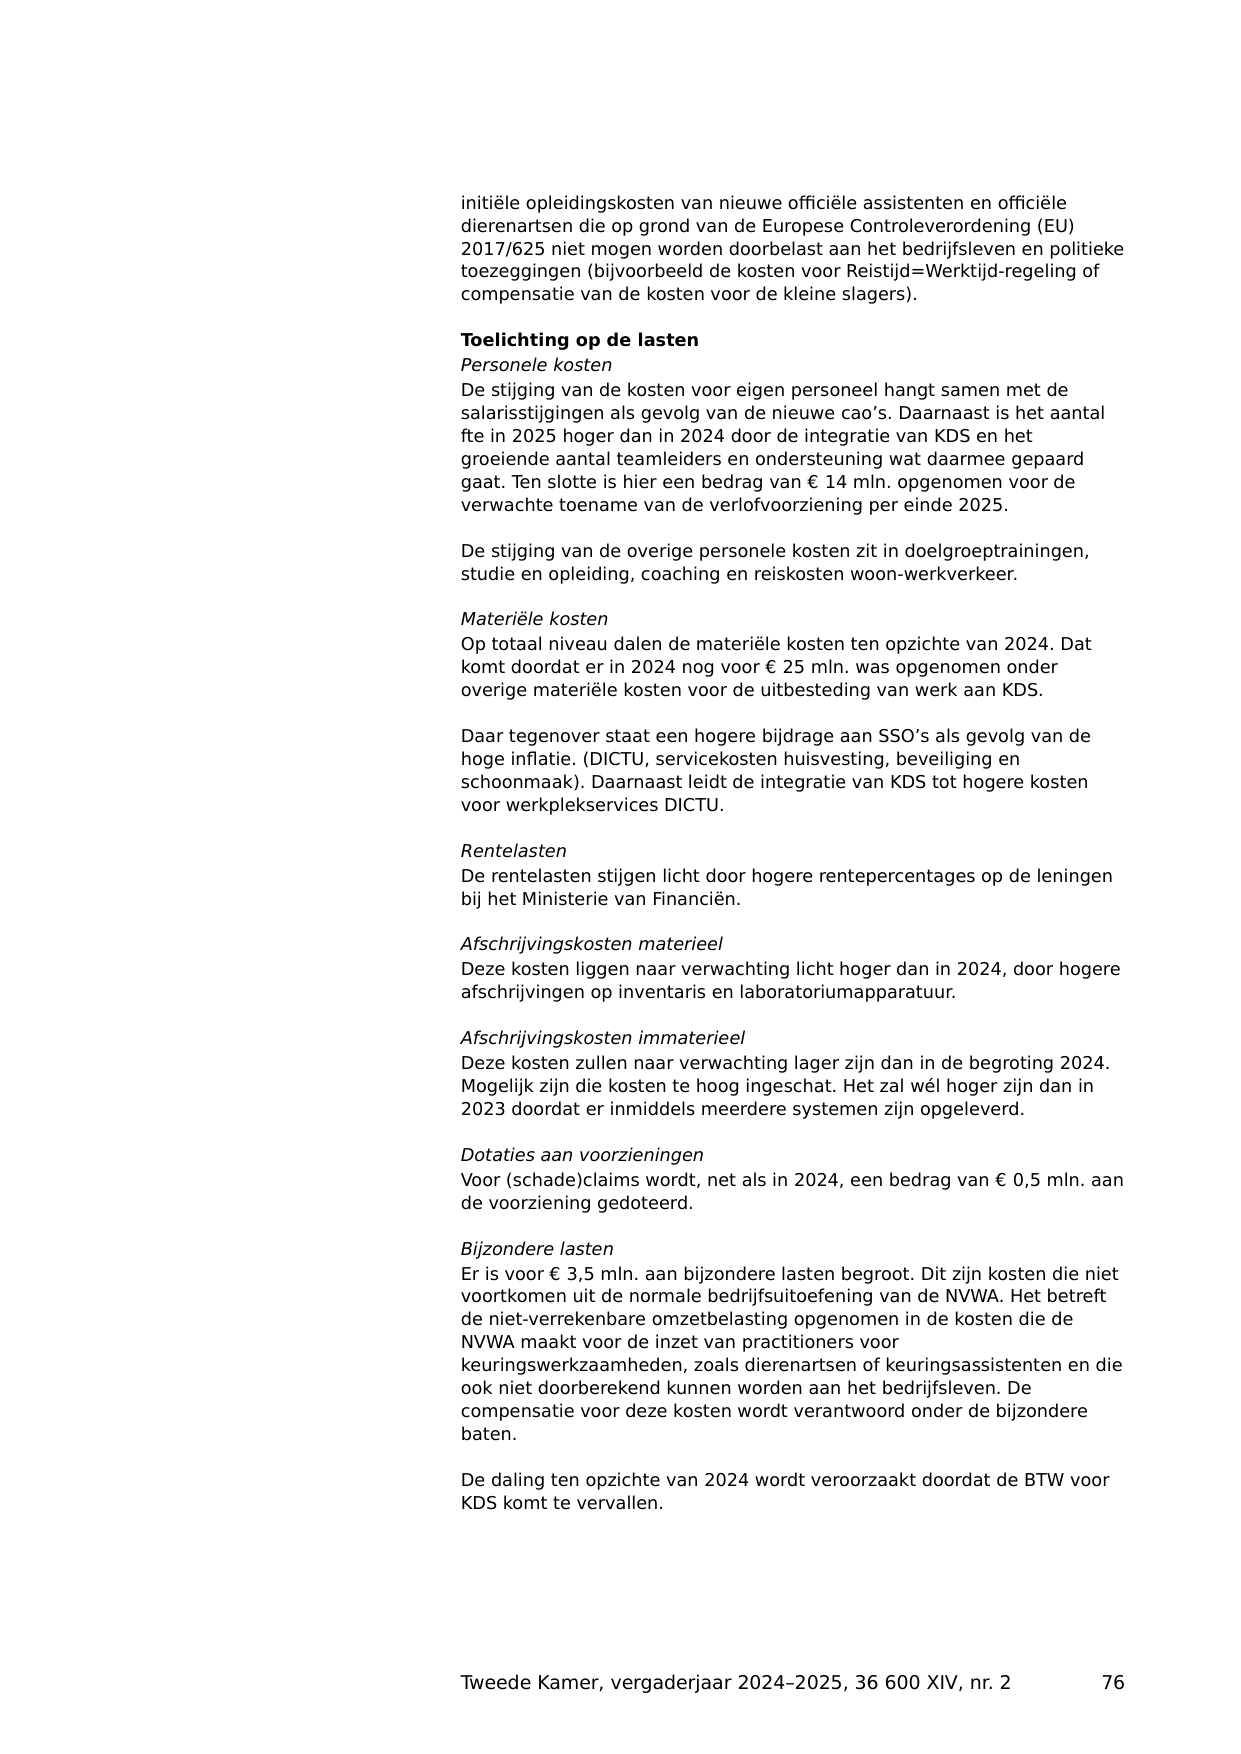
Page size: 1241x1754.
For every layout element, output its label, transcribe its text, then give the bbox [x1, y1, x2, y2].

text De rentelasten stijgen licht door hogere rentepercentages op de leningen bij het Ministerie van Financiën. [461, 864, 1125, 909]
text Personele kosten [461, 353, 1125, 376]
text Deze kosten liggen naar verwachting licht hoger dan in 2024, door hogere afschrijvingen op inventaris en laboratoriumapparatuur. [461, 957, 1125, 1003]
text Afschrijvingskosten materieel [461, 932, 1125, 955]
text De daling ten opzichte van 2024 wordt veroorzaakt doordat de BTW voor KDS komt te vervallen. [461, 1468, 1125, 1514]
text De stijging van de overige personele kosten zit in doelgroeptrainingen, studie en opleiding, coaching en reiskosten woon-werkverkeer. [461, 539, 1125, 584]
text Voor (schade)claims wordt, net als in 2024, een bedrag van € 0,5 mln. aan de voorziening gedoteerd. [461, 1168, 1125, 1214]
text Bijzondere lasten [461, 1237, 1125, 1259]
text Op totaal niveau dalen de materiële kosten ten opzichte van 2024. Dat komt doordat er in 2024 nog voor € 25 mln. was opgenomen onder overige materiële kosten voor de uitbesteding van werk aan KDS. [461, 632, 1125, 701]
text Rentelasten [461, 839, 1125, 862]
text Toelichting op de lasten [461, 328, 1125, 351]
text Afschrijvingskosten immaterieel [461, 1026, 1125, 1049]
text Materiële kosten [461, 607, 1125, 630]
text Daar tegenover staat een hogere bijdrage aan SSO’s als gevolg van de hoge inflatie. (DICTU, servicekosten huisvesting, beveiliging en schoonmaak). Daarnaast leidt de integratie van KDS tot hogere kosten voor werkplekservices DICTU. [461, 724, 1125, 816]
text Deze kosten zullen naar verwachting lager zijn dan in de begroting 2024. Mogelijk zijn die kosten te hoog ingeschat. Het zal wél hoger zijn dan in 2023 doordat er inmiddels meerdere systemen zijn opgeleverd. [461, 1051, 1125, 1120]
text De stijging van de kosten voor eigen personeel hangt samen met de salarisstijgingen als gevolg van de nieuwe cao’s. Daarnaast is het aantal fte in 2025 hoger dan in 2024 door de integratie van KDS en het groeiende aantal teamleiders en ondersteuning wat daarmee gepaard gaat. Ten slotte is hier een bedrag van € 14 mln. opgenomen voor de verwachte toename van de verlofvoorziening per einde 2025. [461, 378, 1125, 516]
text Dotaties aan voorzieningen [461, 1143, 1125, 1166]
text initiële opleidingskosten van nieuwe officiële assistenten en officiële dierenartsen die op grond van de Europese Controleverordening (EU) 2017/625 niet mogen worden doorbelast aan het bedrijfsleven en politieke toezeggingen (bijvoorbeeld de kosten voor Reistijd=Werktijd-regeling of compensatie van de kosten voor de kleine slagers). [461, 191, 1125, 305]
text Er is voor € 3,5 mln. aan bijzondere lasten begroot. Dit zijn kosten die niet voortkomen uit de normale bedrijfsuitoefening van de NVWA. Het betreft de niet-verrekenbare omzetbelasting opgenomen in de kosten die de NVWA maakt voor de inzet van practitioners voor keuringswerkzaamheden, zoals dierenartsen of keuringsassistenten en die ook niet doorberekend kunnen worden aan het bedrijfsleven. De compensatie voor deze kosten wordt verantwoord onder de bijzondere baten. [461, 1262, 1125, 1445]
